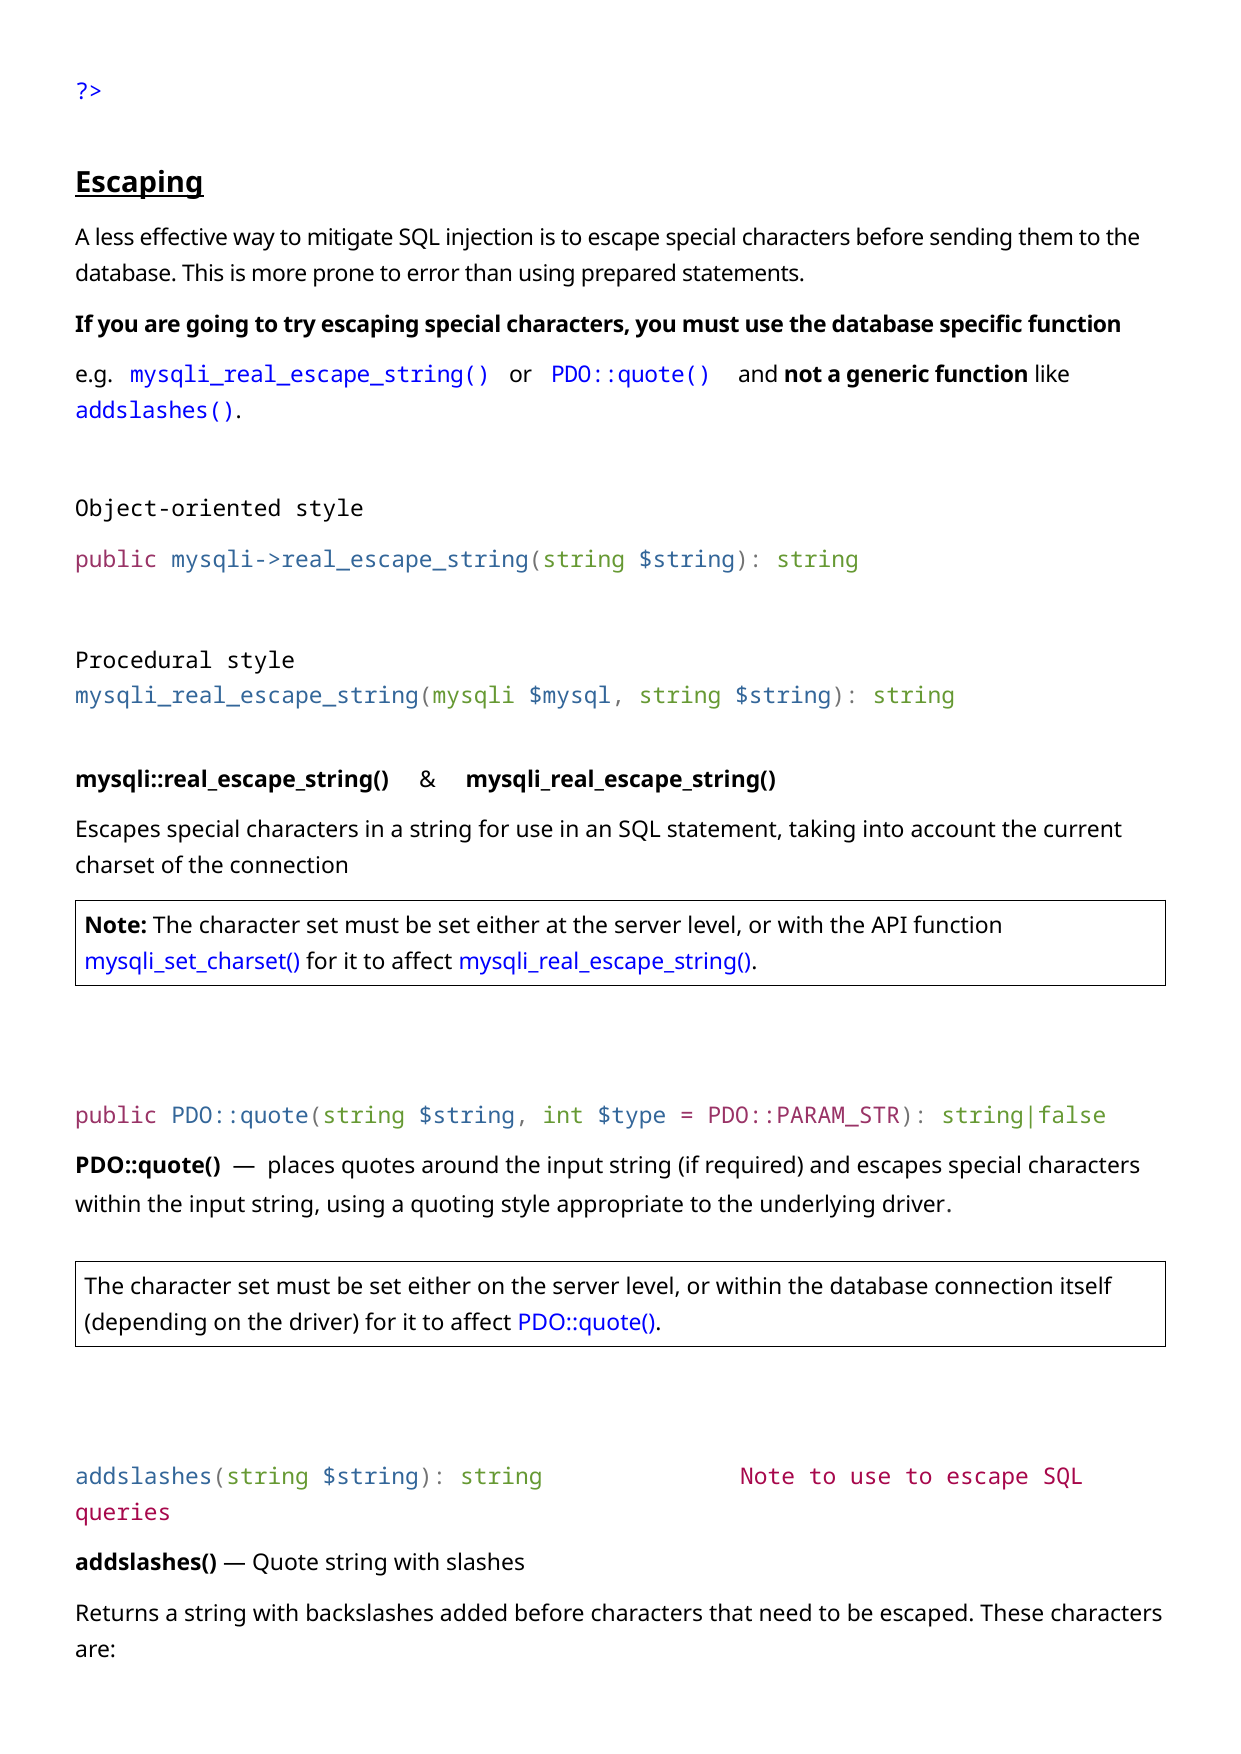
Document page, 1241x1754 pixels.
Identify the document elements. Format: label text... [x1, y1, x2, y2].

text Returns a string with backslashes added before characters that need to be escaped. These characters are: [75, 1597, 1166, 1664]
text addslashes() — Quote string with slashes [75, 1546, 1166, 1577]
text Object-oriented style [75, 492, 1166, 523]
text public PDO::quote(string $string, int $type = PDO::PARAM_STR): string|false [75, 1098, 1166, 1130]
text e.g. mysqli_real_escape_string() or PDO::quote() and not a generic function like addslashes(). [75, 358, 1166, 426]
text Procedural style [75, 643, 1166, 675]
text PDO::quote() — places quotes around the input string (if required) and escapes special characters within the input string, using a quoting style appropriate to the underlying driver. [75, 1149, 1166, 1219]
text public mysqli->real_escape_string(string $string): string [75, 542, 1166, 574]
text addslashes(string $string): string Note to use to escape SQL queries [75, 1459, 1166, 1527]
text Escaping [75, 161, 1166, 201]
text mysqli::real_escape_string() & mysqli_real_escape_string() [75, 763, 1166, 794]
text A less effective way to mitigate SQL injection is to escape special characters before sending them to the database. This is more prone to error than using prepared statements. [75, 221, 1166, 288]
text Escapes special characters in a string for use in an SQL statement, taking into account the current charset of the connection [75, 813, 1166, 880]
text mysqli_real_escape_string(mysqli $mysql, string $string): string [75, 679, 1166, 711]
text If you are going to try escaping special characters, you must use the database specific function [75, 308, 1166, 339]
text ?> [75, 75, 1166, 106]
text Note: The character set must be set either at the server level, or with the API function mysqli_set_charset() for it to affect mysqli_real_escape_string(). [76, 901, 1165, 985]
text The character set must be set either on the server level, or within the database connection itself (depending on the driver) for it to affect PDO::quote(). [76, 1262, 1165, 1346]
